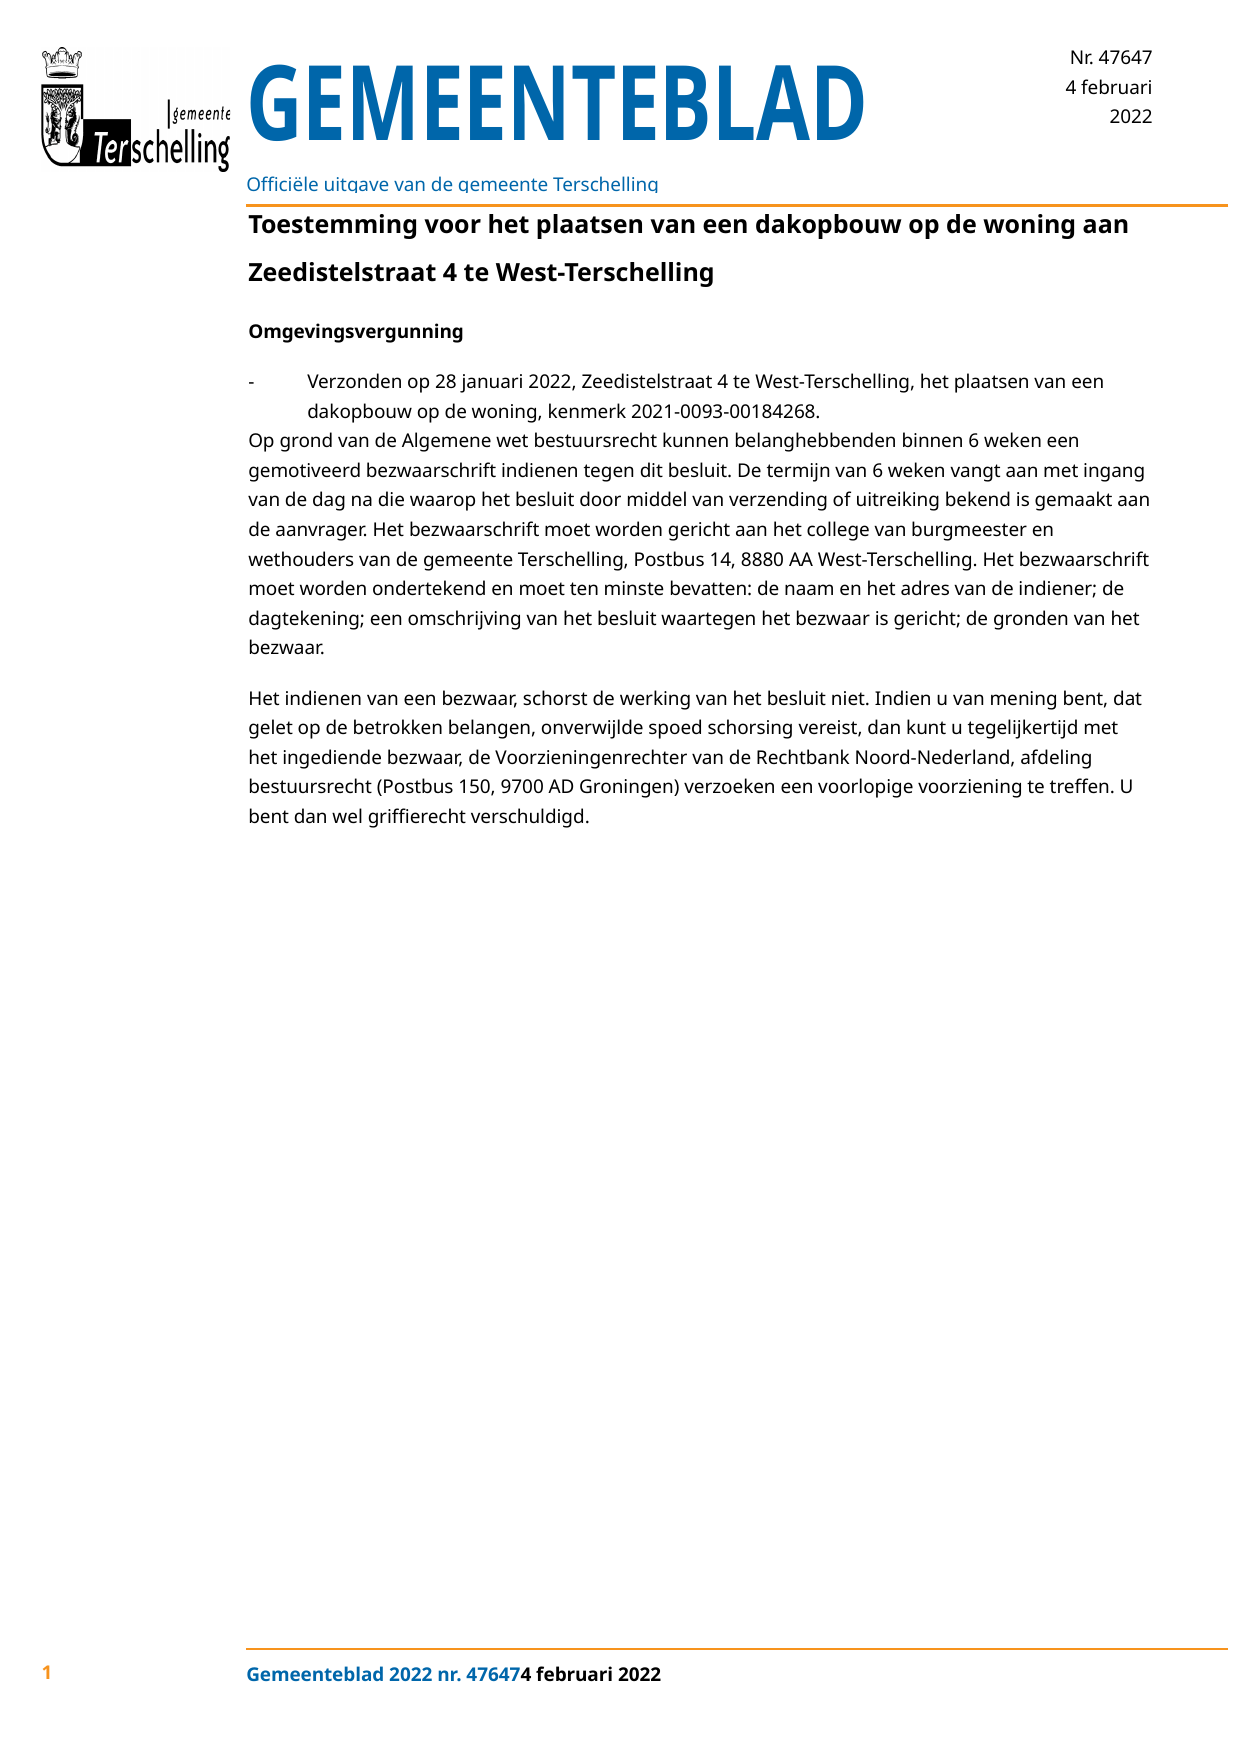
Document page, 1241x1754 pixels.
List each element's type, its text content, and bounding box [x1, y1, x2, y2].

text Omgevingsvergunning [248, 318, 1152, 344]
picture [41, 47, 231, 172]
list Verzonden op 28 januari 2022, Zeedistelstraat 4 te West-Terschelling, het plaatsen van een dakopbouw op de woning, kenmerk 2021-0093-00184268. [248, 368, 1152, 424]
text Het indienen van een bezwaar, schorst de werking van het besluit niet. Indien u van mening bent, dat gelet op de betrokken belangen, onverwijlde spoed schorsing vereist, dan kunt u tegelijkertijd met het ingediende bezwaar, de Voorzieningenrechter van de Rechtbank Noord-Nederland, afdeling bestuursrecht (Postbus 150, 9700 AD Groningen) verzoeken een voorlopige voorziening te treffen. U bent dan wel griffierecht verschuldigd. [248, 685, 1152, 829]
text Op grond van de Algemene wet bestuursrecht kunnen belanghebbenden binnen 6 weken een gemotiveerd bezwaarschrift indienen tegen dit besluit. De termijn van 6 weken vangt aan met ingang van de dag na die waarop het besluit door middel van verzending of uitreiking bekend is gemaakt aan de aanvrager. Het bezwaarschrift moet worden gericht aan het college van burgmeester en wethouders van de gemeente Terschelling, Postbus 14, 8880 AA West-Terschelling. Het bezwaarschrift moet worden ondertekend en moet ten minste bevatten: de naam en het adres van de indiener; de dagtekening; een omschrijving van het besluit waartegen het bezwaar is gericht; de gronden van het bezwaar. [248, 427, 1152, 660]
text Toestemming voor het plaatsen van een dakopbouw op de woning aan Zeedistelstraat 4 te West-Terschelling [248, 207, 1152, 288]
